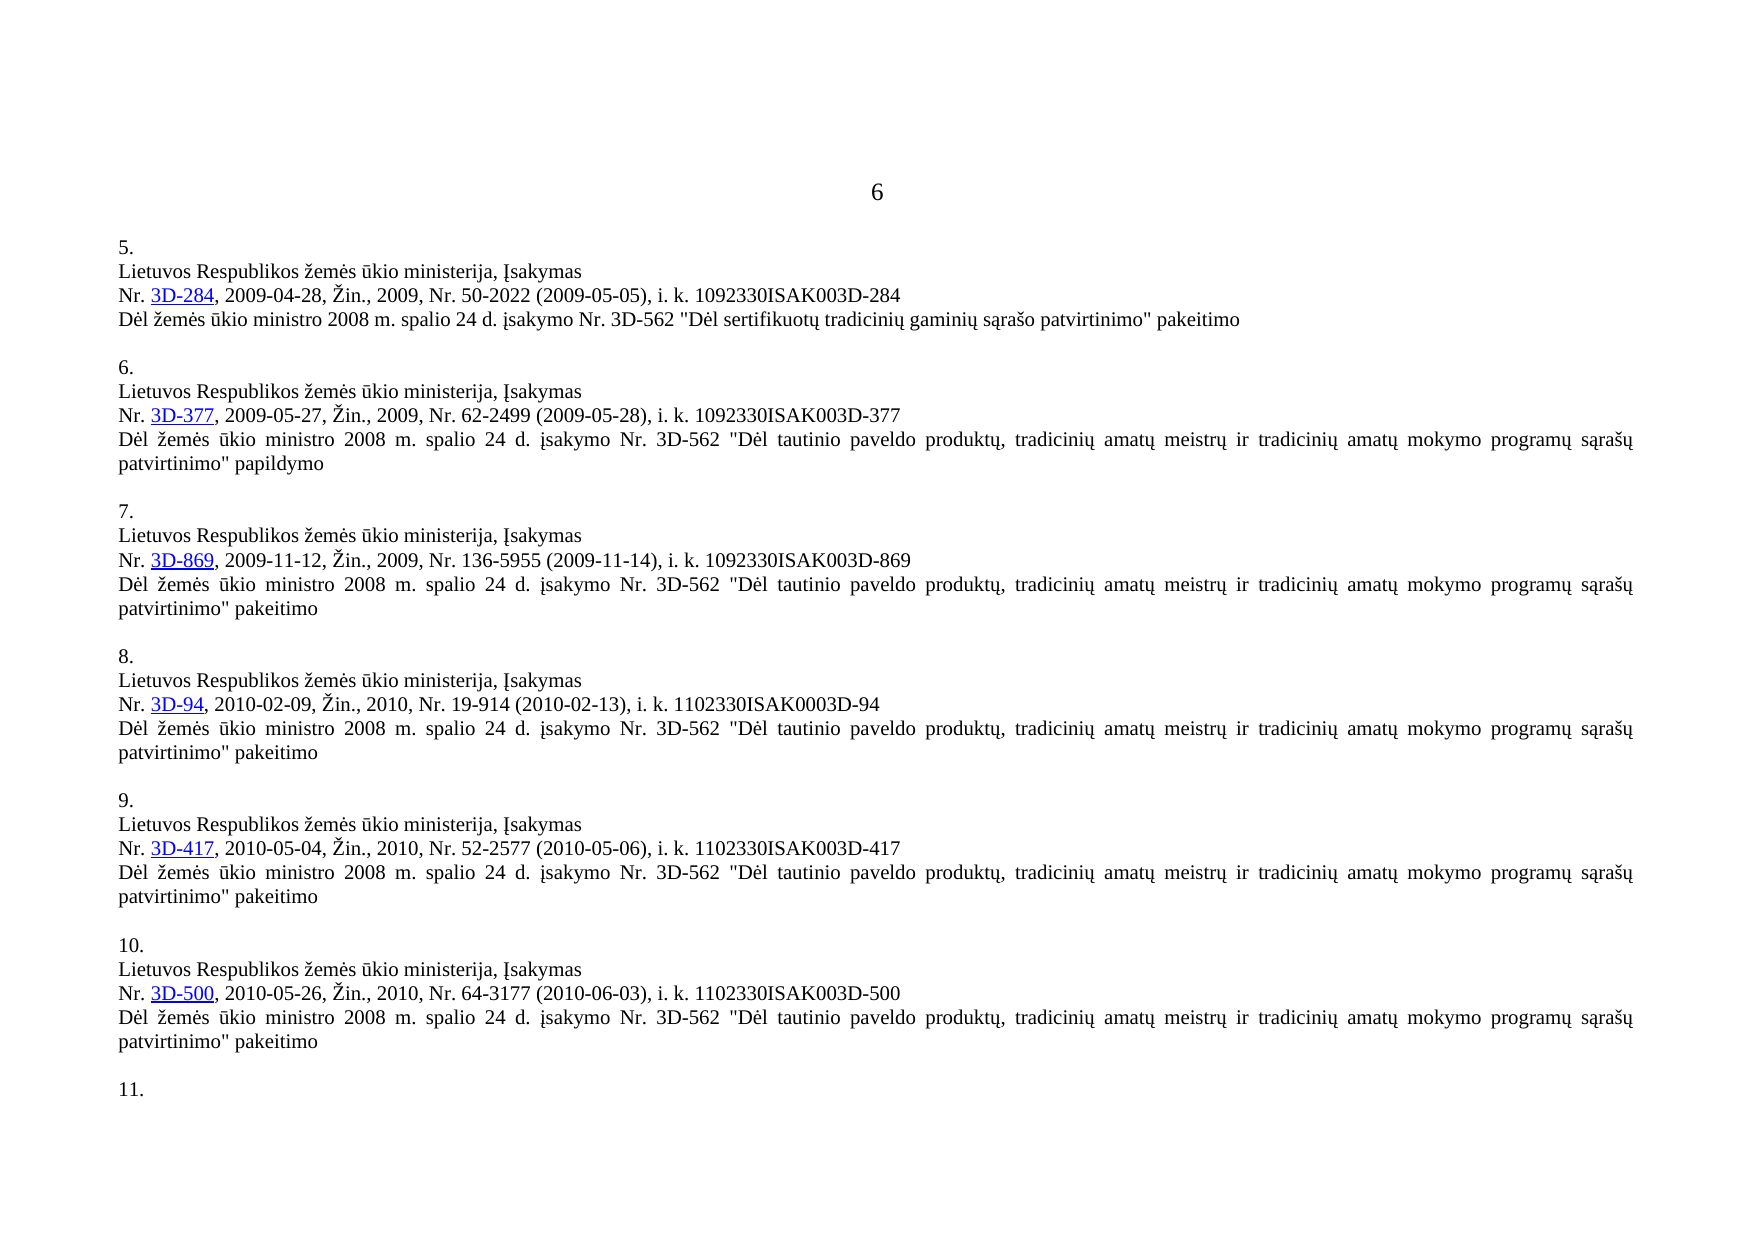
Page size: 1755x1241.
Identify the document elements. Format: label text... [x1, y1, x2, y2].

text 7. [118, 499, 1636, 523]
text Lietuvos Respublikos žemės ūkio ministerija, Įsakymas [118, 957, 1636, 981]
text Lietuvos Respublikos žemės ūkio ministerija, Įsakymas [118, 668, 1636, 692]
text Nr. 3D-94, 2010-02-09, Žin., 2010, Nr. 19-914 (2010-02-13), i. k. 1102330ISAK0003D-94 [118, 692, 1636, 716]
text Lietuvos Respublikos žemės ūkio ministerija, Įsakymas [118, 523, 1636, 547]
text Dėl žemės ūkio ministro 2008 m. spalio 24 d. įsakymo Nr. 3D-562 "Dėl sertifikuotų tradicinių gaminių sąrašo patvirtinimo" pakeitimo [118, 307, 1636, 331]
text Lietuvos Respublikos žemės ūkio ministerija, Įsakymas [118, 379, 1636, 403]
text Nr. 3D-500, 2010-05-26, Žin., 2010, Nr. 64-3177 (2010-06-03), i. k. 1102330ISAK003D-500 [118, 981, 1636, 1005]
text 9. [118, 788, 1636, 812]
text Nr. 3D-869, 2009-11-12, Žin., 2009, Nr. 136-5955 (2009-11-14), i. k. 1092330ISAK003D-869 [118, 547, 1636, 572]
text 6. [118, 355, 1636, 379]
text Nr. 3D-284, 2009-04-28, Žin., 2009, Nr. 50-2022 (2009-05-05), i. k. 1092330ISAK003D-284 [118, 283, 1636, 307]
text Dėl žemės ūkio ministro 2008 m. spalio 24 d. įsakymo Nr. 3D-562 "Dėl tautinio paveldo produktų, tradicinių amatų meistrų ir tradicinių amatų mokymo programų sąrašų patvirtinimo" pakeitimo [118, 572, 1636, 620]
text 5. [118, 235, 1636, 259]
text Dėl žemės ūkio ministro 2008 m. spalio 24 d. įsakymo Nr. 3D-562 "Dėl tautinio paveldo produktų, tradicinių amatų meistrų ir tradicinių amatų mokymo programų sąrašų patvirtinimo" pakeitimo [118, 860, 1636, 908]
text Nr. 3D-417, 2010-05-04, Žin., 2010, Nr. 52-2577 (2010-05-06), i. k. 1102330ISAK003D-417 [118, 836, 1636, 860]
text Dėl žemės ūkio ministro 2008 m. spalio 24 d. įsakymo Nr. 3D-562 "Dėl tautinio paveldo produktų, tradicinių amatų meistrų ir tradicinių amatų mokymo programų sąrašų patvirtinimo" pakeitimo [118, 1005, 1636, 1053]
text 11. [118, 1077, 1636, 1101]
text Nr. 3D-377, 2009-05-27, Žin., 2009, Nr. 62-2499 (2009-05-28), i. k. 1092330ISAK003D-377 [118, 403, 1636, 427]
text Lietuvos Respublikos žemės ūkio ministerija, Įsakymas [118, 812, 1636, 836]
text Dėl žemės ūkio ministro 2008 m. spalio 24 d. įsakymo Nr. 3D-562 "Dėl tautinio paveldo produktų, tradicinių amatų meistrų ir tradicinių amatų mokymo programų sąrašų patvirtinimo" papildymo [118, 427, 1636, 475]
text Dėl žemės ūkio ministro 2008 m. spalio 24 d. įsakymo Nr. 3D-562 "Dėl tautinio paveldo produktų, tradicinių amatų meistrų ir tradicinių amatų mokymo programų sąrašų patvirtinimo" pakeitimo [118, 716, 1636, 764]
text 8. [118, 644, 1636, 668]
text Lietuvos Respublikos žemės ūkio ministerija, Įsakymas [118, 259, 1636, 283]
text 10. [118, 932, 1636, 957]
